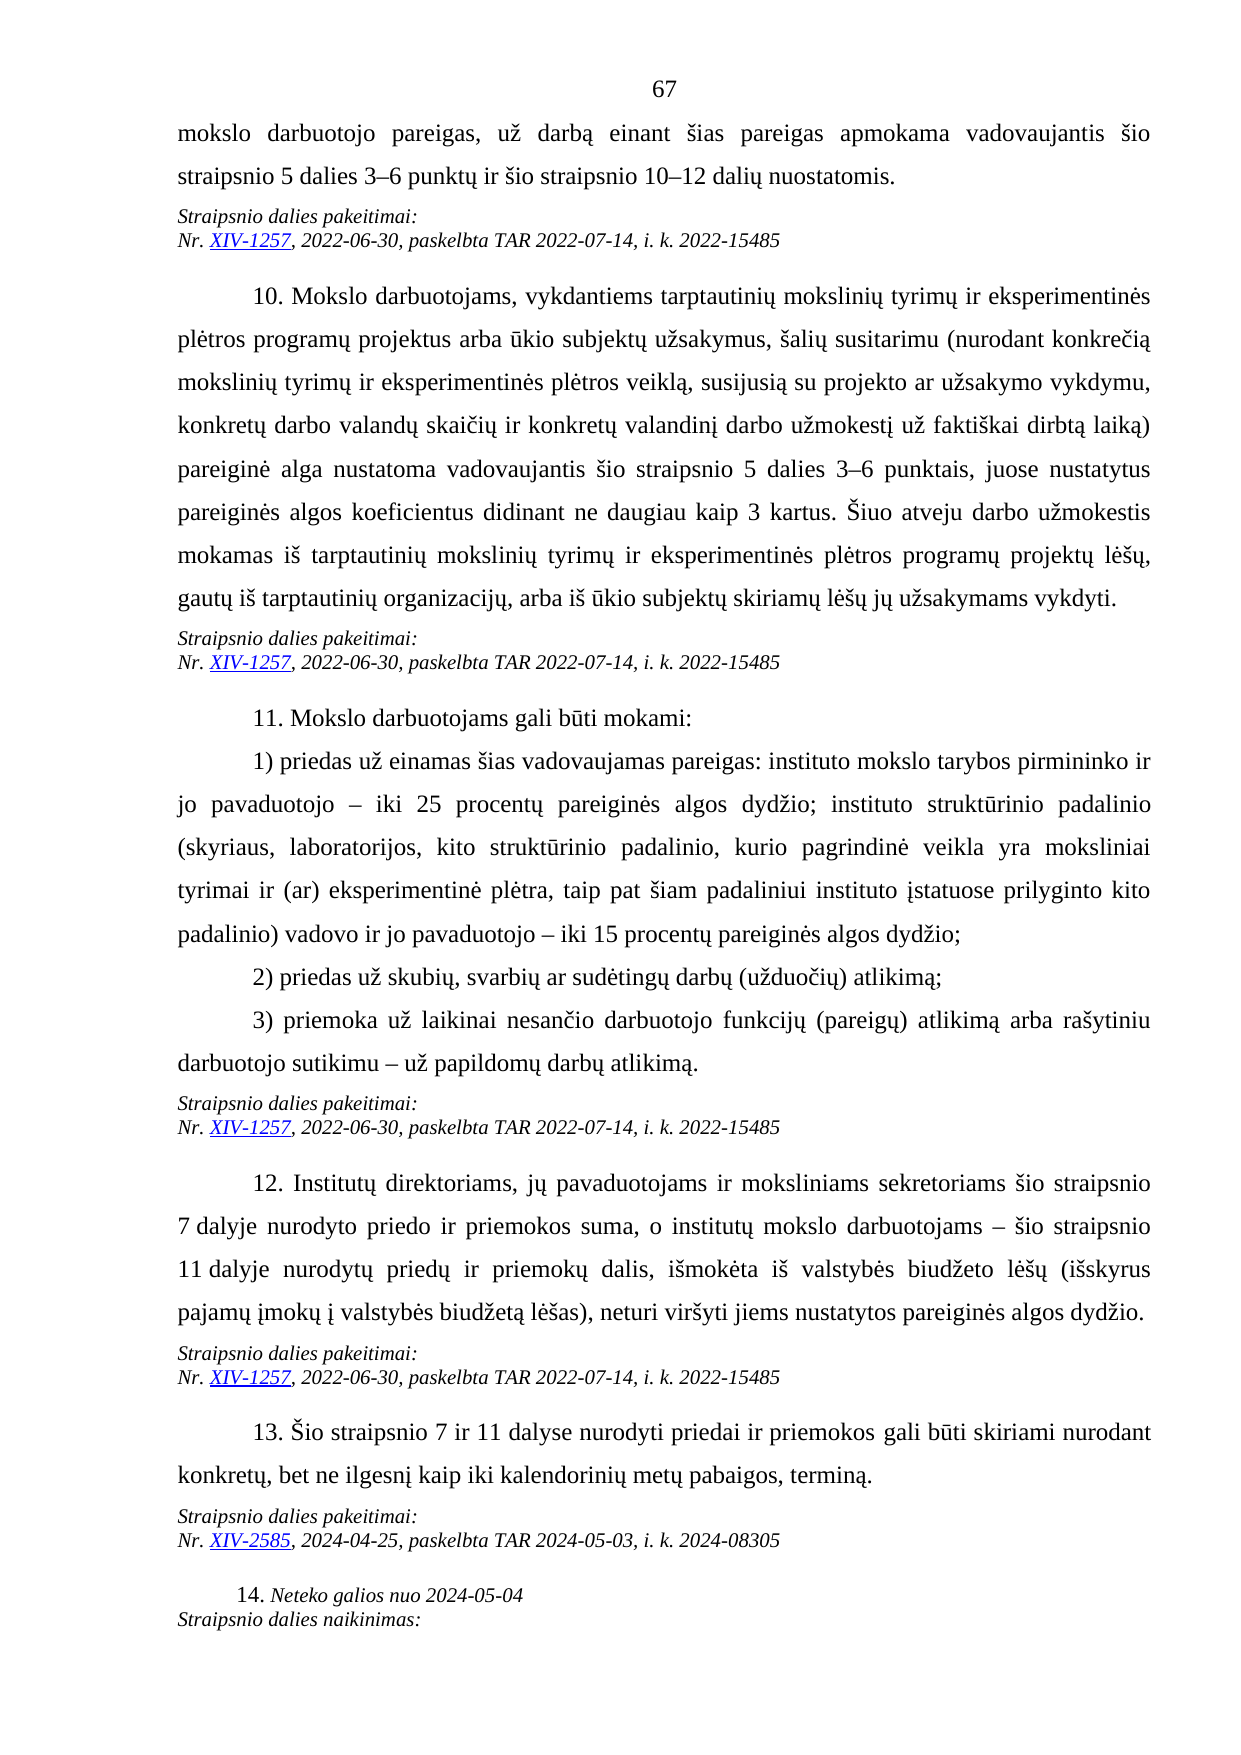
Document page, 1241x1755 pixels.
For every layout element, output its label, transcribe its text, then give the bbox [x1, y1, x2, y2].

text Straipsnio dalies pakeitimai: [177, 1091, 1152, 1115]
text 11. Mokslo darbuotojams gali būti mokami: [177, 703, 1152, 732]
text Straipsnio dalies pakeitimai: [177, 626, 1152, 650]
text 13. Šio straipsnio 7 ir 11 dalyse nurodyti priedai ir priemokos gali būti skiriami nurodant konkretų, bet ne ilgesnį kaip iki kalendorinių metų pabaigos, terminą. [177, 1417, 1152, 1489]
text 3) priemoka už laikinai nesančio darbuotojo funkcijų (pareigų) atlikimą arba rašytiniu darbuotojo sutikimu – už papildomų darbų atlikimą. [177, 1005, 1152, 1077]
text Straipsnio dalies naikinimas: [177, 1607, 1152, 1631]
text Straipsnio dalies pakeitimai: [177, 204, 1152, 228]
text mokslo darbuotojo pareigas, už darbą einant šias pareigas apmokama vadovaujantis šio straipsnio 5 dalies 3–6 punktų ir šio straipsnio 10–12 dalių nuostatomis. [177, 118, 1152, 190]
text Nr. XIV-1257, 2022-06-30, paskelbta TAR 2022-07-14, i. k. 2022-15485 [177, 228, 1152, 252]
text Straipsnio dalies pakeitimai: [177, 1504, 1152, 1528]
text Nr. XIV-2585, 2024-04-25, paskelbta TAR 2024-05-03, i. k. 2024-08305 [177, 1528, 1152, 1552]
text Nr. XIV-1257, 2022-06-30, paskelbta TAR 2022-07-14, i. k. 2022-15485 [177, 1115, 1152, 1139]
text Nr. XIV-1257, 2022-06-30, paskelbta TAR 2022-07-14, i. k. 2022-15485 [177, 1365, 1152, 1389]
text 10. Mokslo darbuotojams, vykdantiems tarptautinių mokslinių tyrimų ir eksperimentinės plėtros programų projektus arba ūkio subjektų užsakymus, šalių susitarimu (nurodant konkrečią mokslinių tyrimų ir eksperimentinės plėtros veiklą, susijusią su projekto ar užsakymo vykdymu, konkretų darbo valandų skaičių ir konkretų valandinį darbo užmokestį už faktiškai dirbtą laiką) pareiginė alga nustatoma vadovaujantis šio straipsnio 5 dalies 3–6 punktais, juose nustatytus pareiginės algos koeficientus didinant ne daugiau kaip 3 kartus. Šiuo atveju darbo užmokestis mokamas iš tarptautinių mokslinių tyrimų ir eksperimentinės plėtros programų projektų lėšų, gautų iš tarptautinių organizacijų, arba iš ūkio subjektų skiriamų lėšų jų užsakymams vykdyti. [177, 281, 1152, 612]
text 12. Institutų direktoriams, jų pavaduotojams ir moksliniams sekretoriams šio straipsnio 7 dalyje nurodyto priedo ir priemokos suma, o institutų mokslo darbuotojams – šio straipsnio 11 dalyje nurodytų priedų ir priemokų dalis, išmokėta iš valstybės biudžeto lėšų (išskyrus pajamų įmokų į valstybės biudžetą lėšas), neturi viršyti jiems nustatytos pareiginės algos dydžio. [177, 1168, 1152, 1326]
text 14. Neteko galios nuo 2024-05-04 [177, 1581, 1152, 1607]
text 1) priedas už einamas šias vadovaujamas pareigas: instituto mokslo tarybos pirmininko ir jo pavaduotojo – iki 25 procentų pareiginės algos dydžio; instituto struktūrinio padalinio (skyriaus, laboratorijos, kito struktūrinio padalinio, kurio pagrindinė veikla yra moksliniai tyrimai ir (ar) eksperimentinė plėtra, taip pat šiam padaliniui instituto įstatuose prilyginto kito padalinio) vadovo ir jo pavaduotojo – iki 15 procentų pareiginės algos dydžio; [177, 746, 1152, 947]
text Straipsnio dalies pakeitimai: [177, 1341, 1152, 1365]
text 2) priedas už skubių, svarbių ar sudėtingų darbų (užduočių) atlikimą; [177, 962, 1152, 991]
text Nr. XIV-1257, 2022-06-30, paskelbta TAR 2022-07-14, i. k. 2022-15485 [177, 650, 1152, 674]
